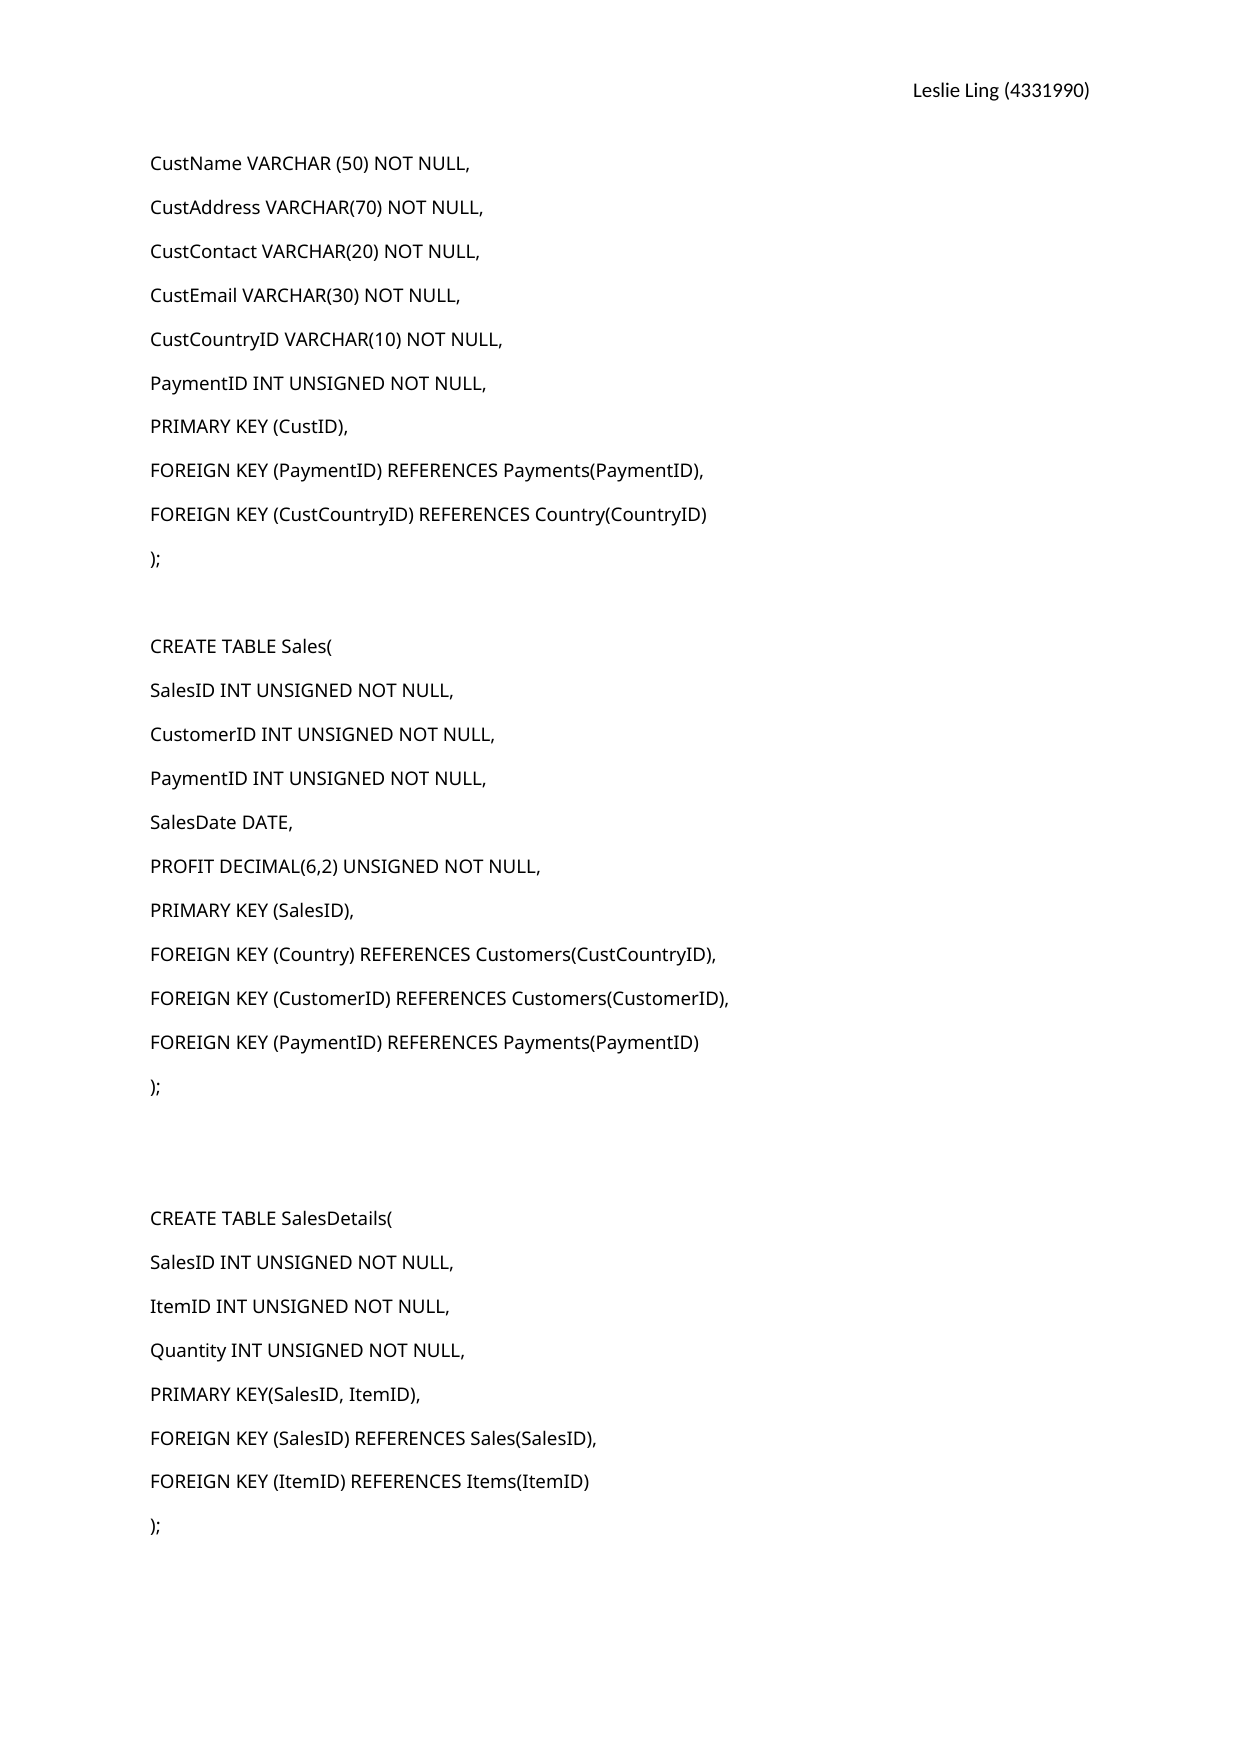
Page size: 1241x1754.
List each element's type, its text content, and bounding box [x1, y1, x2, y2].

text SalesID INT UNSIGNED NOT NULL, [150, 1249, 1090, 1274]
text CustEmail VARCHAR(30) NOT NULL, [150, 282, 1090, 307]
text CustAddress VARCHAR(70) NOT NULL, [150, 194, 1090, 219]
text ItemID INT UNSIGNED NOT NULL, [150, 1293, 1090, 1318]
text ); [150, 1073, 1090, 1099]
text PRIMARY KEY (CustID), [150, 414, 1090, 439]
text CustContact VARCHAR(20) NOT NULL, [150, 238, 1090, 263]
text FOREIGN KEY (ItemID) REFERENCES Items(ItemID) [150, 1469, 1090, 1494]
text ); [150, 1513, 1090, 1538]
text CREATE TABLE Sales( [150, 633, 1090, 659]
text SalesID INT UNSIGNED NOT NULL, [150, 677, 1090, 703]
text CustCountryID VARCHAR(10) NOT NULL, [150, 326, 1090, 351]
text CREATE TABLE SalesDetails( [150, 1205, 1090, 1231]
text FOREIGN KEY (CustCountryID) REFERENCES Country(CountryID) [150, 502, 1090, 527]
text PROFIT DECIMAL(6,2) UNSIGNED NOT NULL, [150, 853, 1090, 879]
text FOREIGN KEY (Country) REFERENCES Customers(CustCountryID), [150, 941, 1090, 967]
text FOREIGN KEY (PaymentID) REFERENCES Payments(PaymentID), [150, 458, 1090, 483]
text PRIMARY KEY (SalesID), [150, 897, 1090, 923]
text SalesDate DATE, [150, 809, 1090, 835]
text CustomerID INT UNSIGNED NOT NULL, [150, 721, 1090, 747]
text ); [150, 546, 1090, 571]
text FOREIGN KEY (PaymentID) REFERENCES Payments(PaymentID) [150, 1029, 1090, 1055]
text FOREIGN KEY (CustomerID) REFERENCES Customers(CustomerID), [150, 985, 1090, 1011]
text PaymentID INT UNSIGNED NOT NULL, [150, 370, 1090, 395]
text CustName VARCHAR (50) NOT NULL, [150, 150, 1090, 176]
text Quantity INT UNSIGNED NOT NULL, [150, 1337, 1090, 1362]
text PRIMARY KEY(SalesID, ItemID), [150, 1381, 1090, 1406]
text PaymentID INT UNSIGNED NOT NULL, [150, 765, 1090, 791]
text FOREIGN KEY (SalesID) REFERENCES Sales(SalesID), [150, 1425, 1090, 1450]
